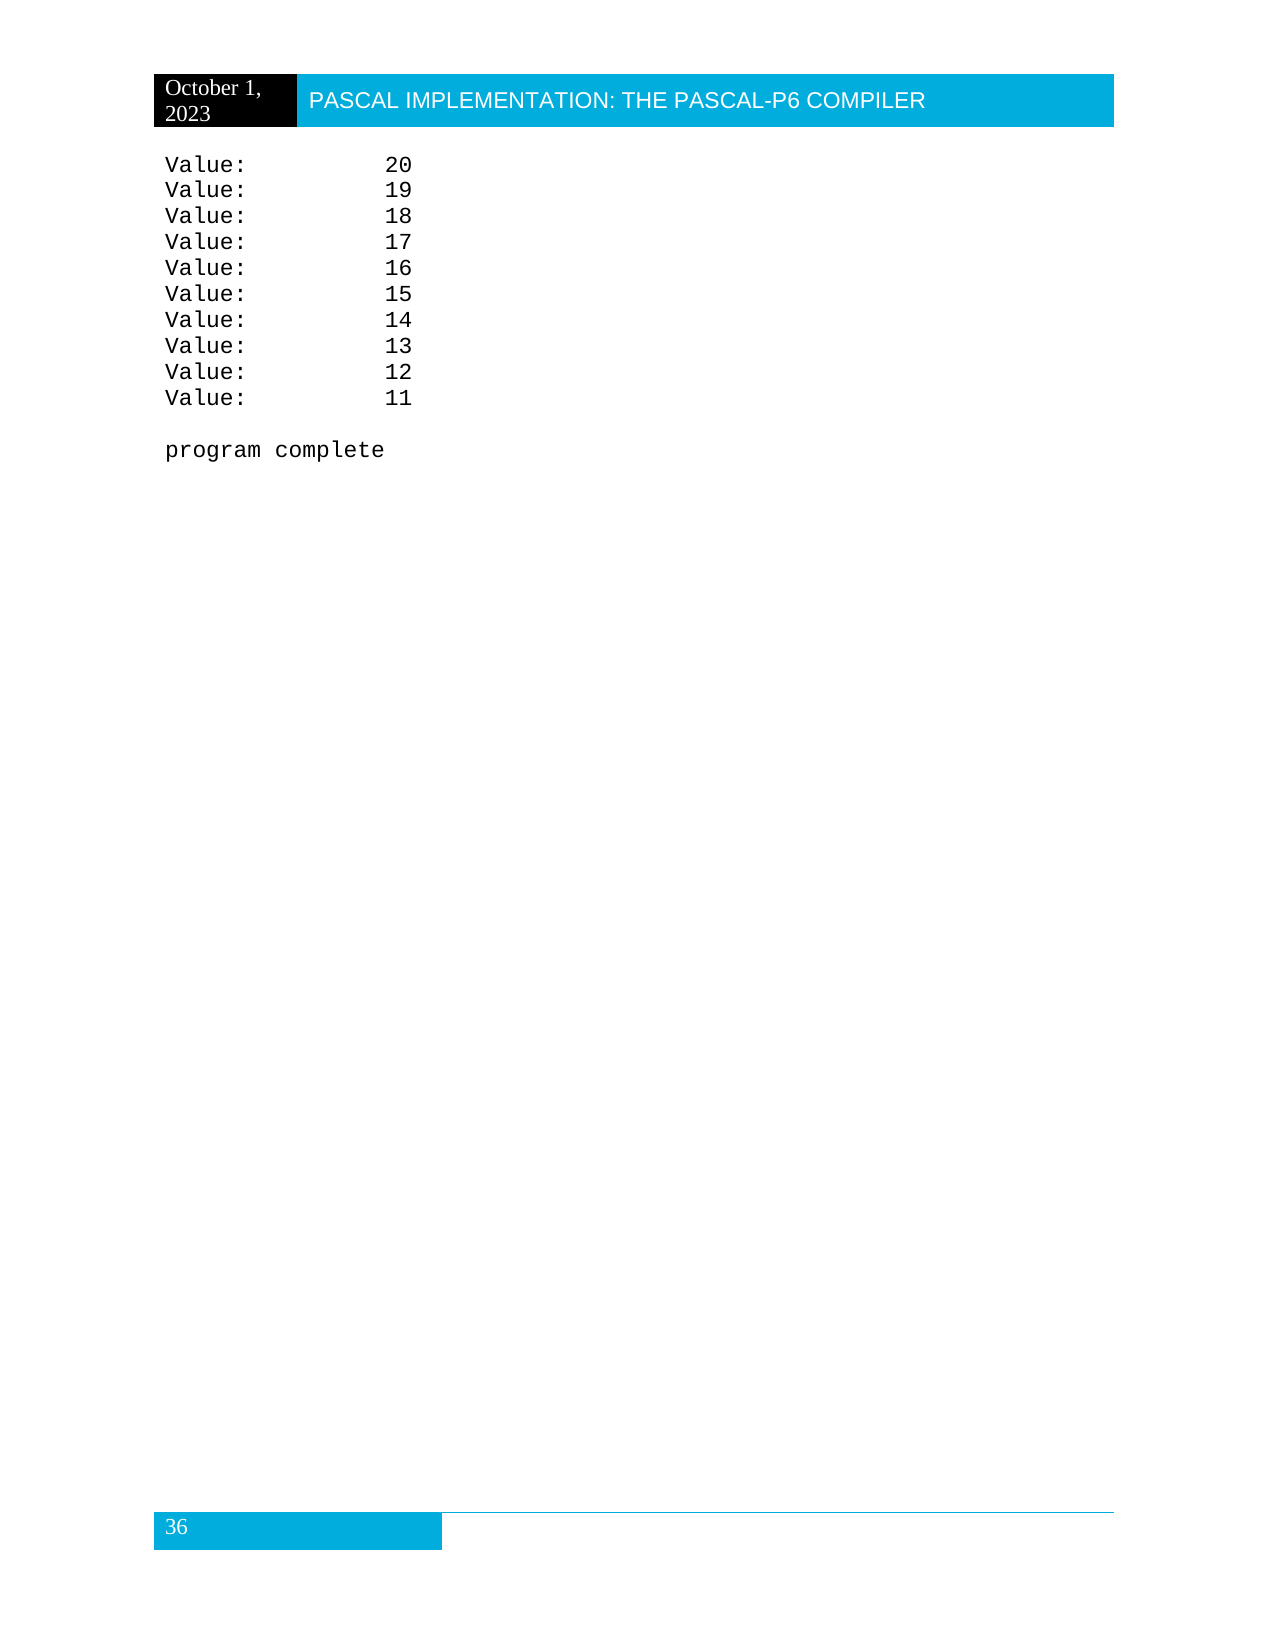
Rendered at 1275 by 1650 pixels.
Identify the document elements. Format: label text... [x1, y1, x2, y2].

text Value: 19 [165, 179, 1125, 205]
text Value: 12 [165, 360, 1125, 386]
text Value: 15 [165, 283, 1125, 308]
text program complete [165, 438, 1125, 464]
text Value: 14 [165, 308, 1125, 334]
text Value: 16 [165, 257, 1125, 283]
text Value: 18 [165, 205, 1125, 231]
text Value: 17 [165, 231, 1125, 257]
text Value: 13 [165, 334, 1125, 360]
text Value: 11 [165, 386, 1125, 412]
text Value: 20 [165, 153, 1125, 179]
